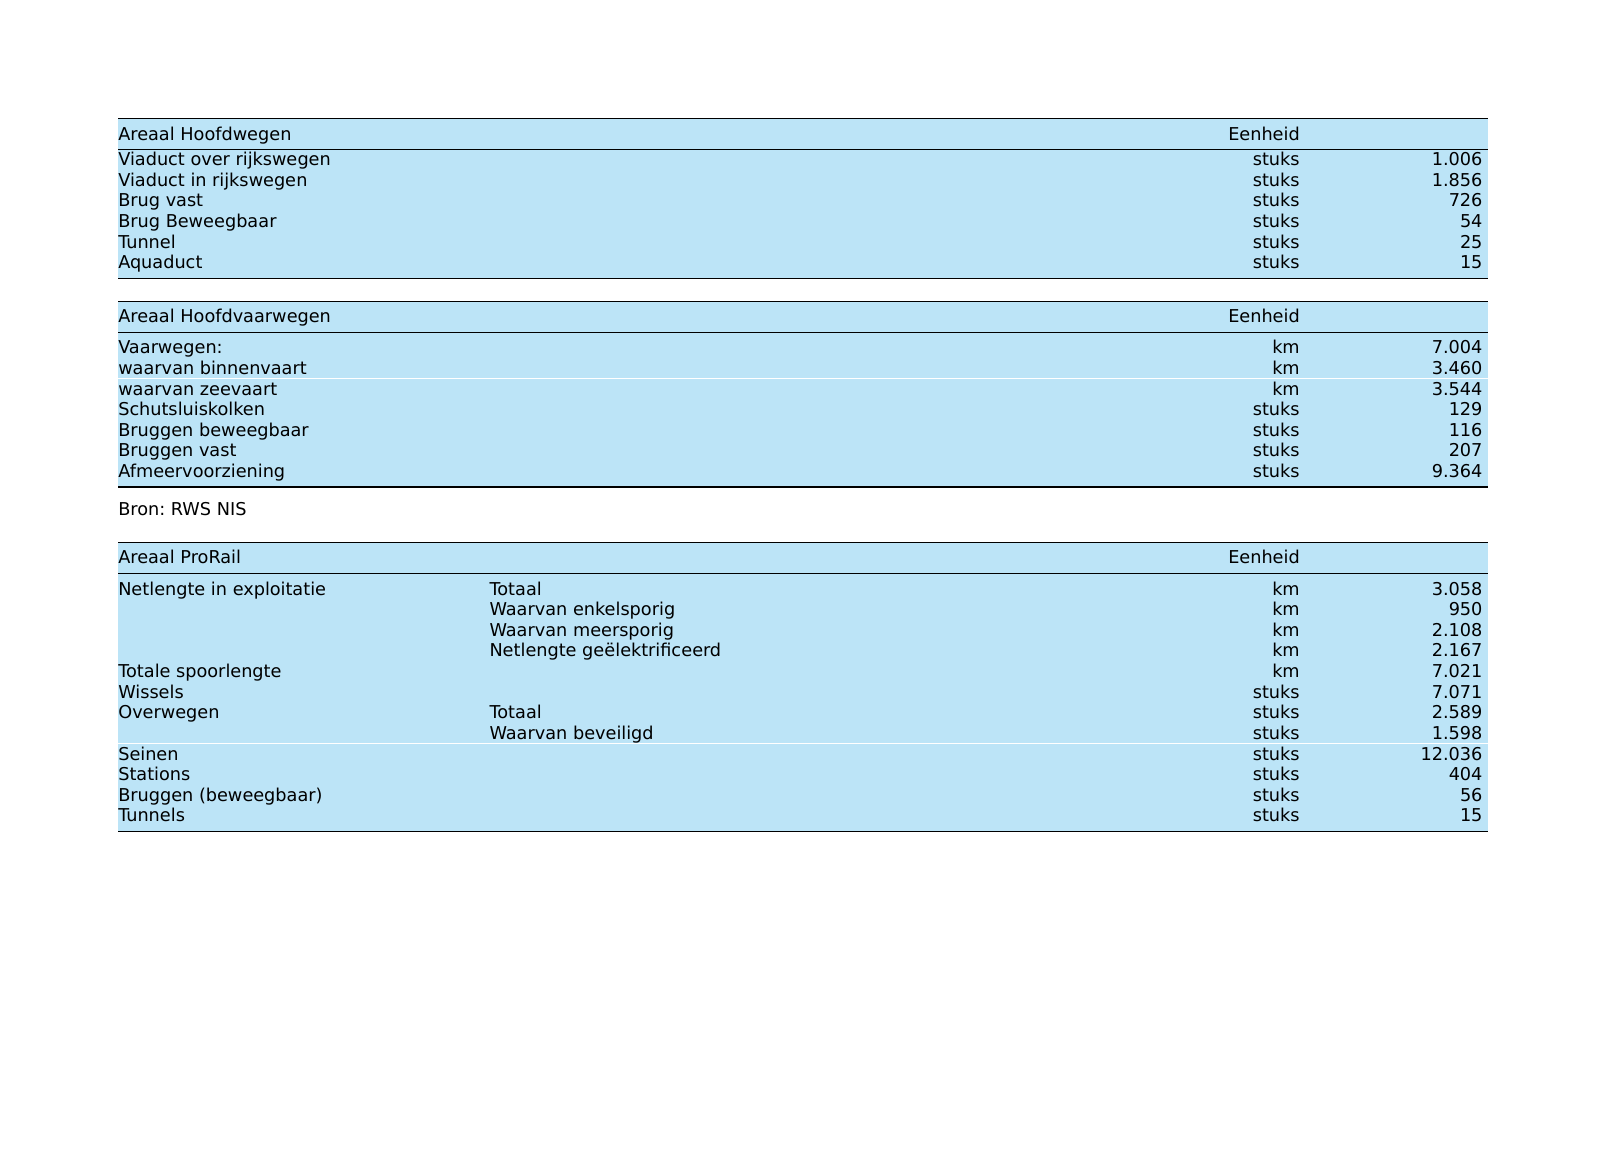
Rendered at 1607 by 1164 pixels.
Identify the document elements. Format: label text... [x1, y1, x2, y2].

table_cell stuks [1001, 420, 1305, 440]
table_cell Netlengte in exploitatie [118, 574, 483, 599]
table_cell 726 [1305, 190, 1488, 211]
table_cell 1.856 [1305, 170, 1488, 190]
table_cell 129 [1305, 399, 1488, 420]
table_header Areaal ProRail [118, 543, 1001, 573]
table_header Areaal Hoofdwegen [118, 119, 1001, 149]
table_cell [484, 764, 1001, 785]
table_cell Netlengte geëlektrificeerd [484, 640, 1001, 661]
table_cell stuks [1001, 723, 1305, 743]
table_cell stuks [1001, 170, 1305, 190]
table_cell [484, 805, 1001, 831]
table_cell km [1001, 599, 1305, 620]
table_cell Waarvan beveiligd [484, 723, 1001, 743]
table_cell stuks [1001, 785, 1305, 805]
table_cell 207 [1305, 440, 1488, 461]
table_cell 54 [1305, 211, 1488, 232]
table_cell [118, 640, 483, 661]
table_cell stuks [1001, 764, 1305, 785]
table_cell stuks [1001, 744, 1305, 764]
table_cell stuks [1001, 252, 1305, 278]
table_cell [484, 150, 1001, 170]
table_cell stuks [1001, 232, 1305, 252]
table_cell stuks [1001, 682, 1305, 702]
table_cell 25 [1305, 232, 1488, 252]
table_cell 15 [1305, 805, 1488, 831]
table_cell km [1001, 620, 1305, 640]
table_cell Stations [118, 764, 483, 785]
table_cell Bruggen (beweegbaar) [118, 785, 483, 805]
table_cell Bruggen beweegbaar [118, 420, 1001, 440]
table_cell 3.544 [1305, 379, 1488, 399]
table_cell 56 [1305, 785, 1488, 805]
table_cell stuks [1001, 805, 1305, 831]
table_cell Bron: RWS NIS [118, 488, 1488, 520]
table_cell stuks [1001, 399, 1305, 420]
table_cell stuks [1001, 702, 1305, 723]
table_cell stuks [1001, 211, 1305, 232]
table_cell 1.598 [1305, 723, 1488, 743]
table_cell [484, 190, 1001, 211]
table_cell 2.589 [1305, 702, 1488, 723]
table_cell Vaarwegen: [118, 333, 1001, 358]
table_cell [484, 252, 1001, 278]
table_cell km [1001, 574, 1305, 599]
table_cell [484, 661, 1001, 682]
table_header [1305, 543, 1488, 573]
table_cell 404 [1305, 764, 1488, 785]
table_cell 9.364 [1305, 461, 1488, 486]
table_cell 1.006 [1305, 150, 1488, 170]
table_cell Viaduct in rijkswegen [118, 170, 483, 190]
table_cell [118, 723, 483, 743]
table_cell [484, 170, 1001, 190]
table_header [1305, 302, 1488, 332]
table_cell stuks [1001, 190, 1305, 211]
table_cell Wissels [118, 682, 483, 702]
table_cell Tunnels [118, 805, 483, 831]
table_cell 7.021 [1305, 661, 1488, 682]
table_cell [484, 744, 1001, 764]
table_cell Viaduct over rijkswegen [118, 150, 483, 170]
table_cell Totaal [484, 574, 1001, 599]
table_cell 950 [1305, 599, 1488, 620]
table_header [1305, 119, 1488, 149]
table_cell Waarvan enkelsporig [484, 599, 1001, 620]
table_cell km [1001, 333, 1305, 358]
table_cell km [1001, 358, 1305, 378]
table_header Eenheid [1001, 543, 1305, 573]
table_cell 7.004 [1305, 333, 1488, 358]
table_cell Tunnel [118, 232, 483, 252]
table_cell [484, 785, 1001, 805]
table_cell km [1001, 379, 1305, 399]
table_cell Totaal [484, 702, 1001, 723]
table_cell Totale spoorlengte [118, 661, 483, 682]
table_cell 3.460 [1305, 358, 1488, 378]
table_cell stuks [1001, 440, 1305, 461]
table_cell km [1001, 640, 1305, 661]
table_header Eenheid [1001, 119, 1305, 149]
table_cell 2.167 [1305, 640, 1488, 661]
table_cell stuks [1001, 150, 1305, 170]
table_cell [484, 211, 1001, 232]
table_cell 15 [1305, 252, 1488, 278]
table_cell 2.108 [1305, 620, 1488, 640]
table_cell 7.071 [1305, 682, 1488, 702]
table_cell stuks [1001, 461, 1305, 486]
table_cell Afmeervoorziening [118, 461, 1001, 486]
table_cell Schutsluiskolken [118, 399, 1001, 420]
table_cell Waarvan meersporig [484, 620, 1001, 640]
table_cell Brug Beweegbaar [118, 211, 483, 232]
table_cell Seinen [118, 744, 483, 764]
table_cell [484, 232, 1001, 252]
table_cell km [1001, 661, 1305, 682]
table_cell Bruggen vast [118, 440, 1001, 461]
table_cell 12.036 [1305, 744, 1488, 764]
table_cell Overwegen [118, 702, 483, 723]
table_cell [484, 682, 1001, 702]
table_cell Brug vast [118, 190, 483, 211]
table_cell waarvan zeevaart [118, 379, 1001, 399]
table_header Areaal Hoofdvaarwegen [118, 302, 1001, 332]
table_header Eenheid [1001, 302, 1305, 332]
table_cell 116 [1305, 420, 1488, 440]
table_cell waarvan binnenvaart [118, 358, 1001, 378]
table_cell [118, 599, 483, 620]
table_cell 3.058 [1305, 574, 1488, 599]
table_cell Aquaduct [118, 252, 483, 278]
table_cell [118, 620, 483, 640]
